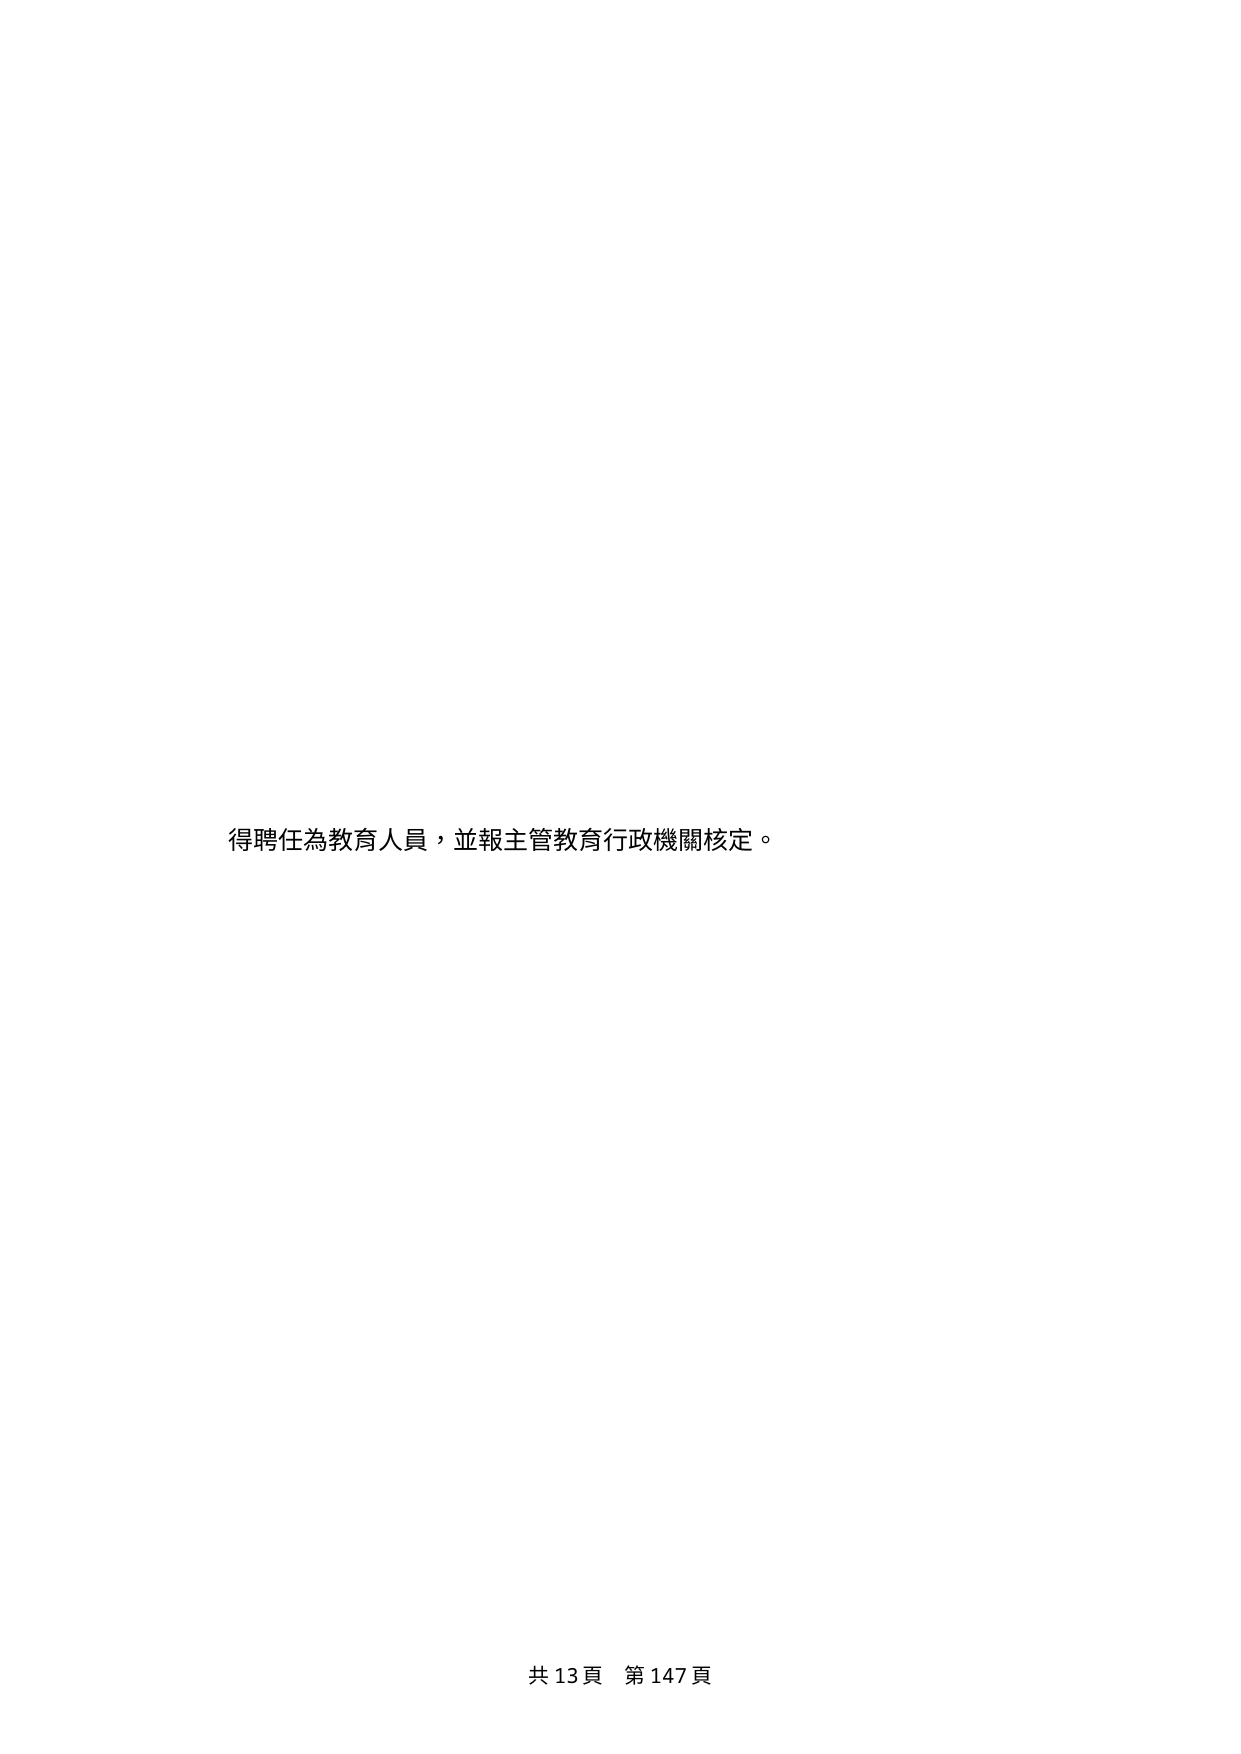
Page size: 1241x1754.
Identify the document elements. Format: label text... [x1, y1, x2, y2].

text 得聘任為教育人員，並報主管教育行政機關核定。 [229, 797, 1122, 859]
